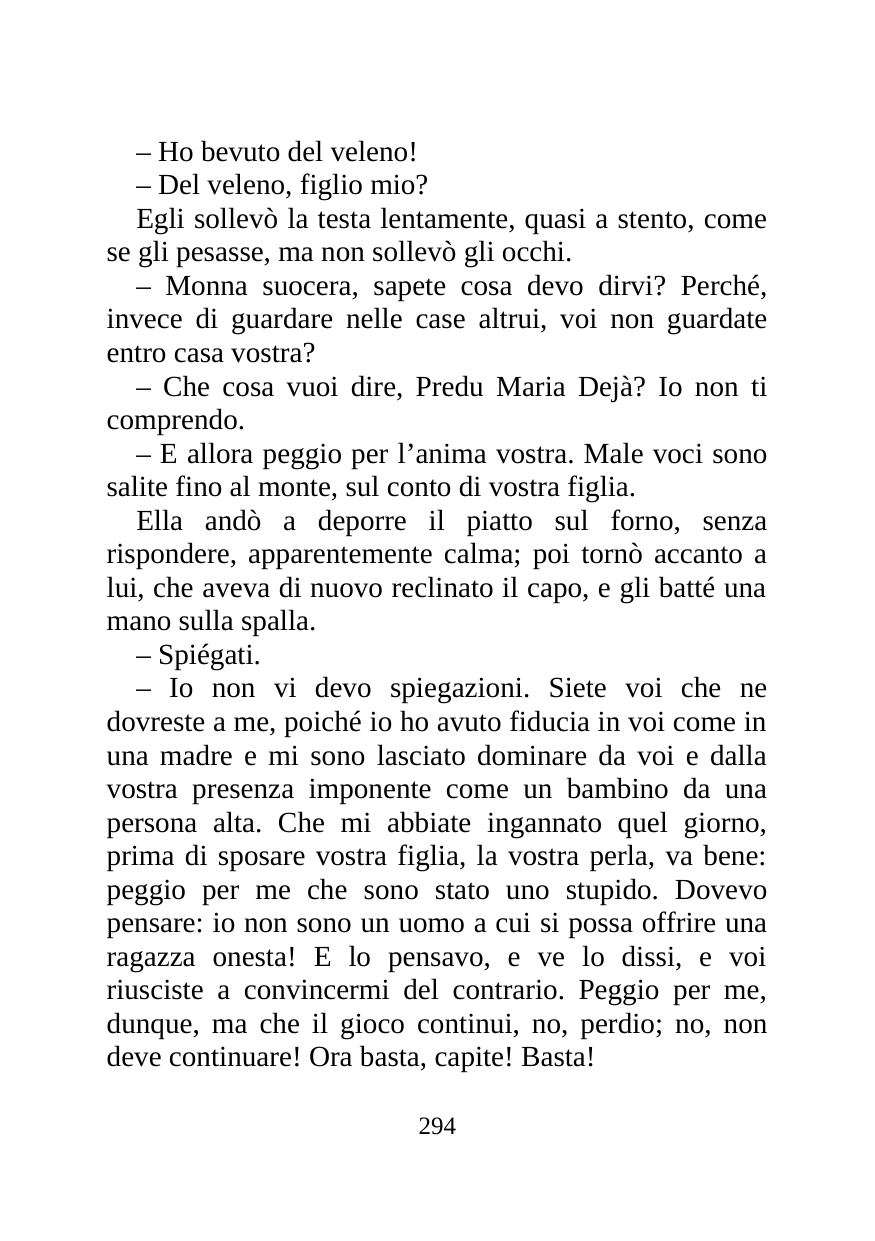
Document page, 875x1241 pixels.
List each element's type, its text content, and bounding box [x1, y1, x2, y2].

text – E allora peggio per l’anima vostra. Male voci sono salite fino al monte, sul conto di vostra figlia. [106, 436, 768, 503]
text – Monna suocera, sapete cosa devo dirvi? Perché, invece di guardare nelle case altrui, voi non guardate entro casa vostra? [106, 268, 768, 369]
text Ella andò a deporre il piatto sul forno, senza rispondere, apparentemente calma; poi tornò accanto a lui, che aveva di nuovo reclinato il capo, e gli batté una mano sulla spalla. [106, 503, 768, 637]
text – Che cosa vuoi dire, Predu Maria Dejà? Io non ti comprendo. [106, 369, 768, 436]
text – Io non vi devo spiegazioni. Siete voi che ne dovreste a me, poiché io ho avuto fiducia in voi come in una madre e mi sono lasciato dominare da voi e dalla vostra presenza imponente come un bambino da una persona alta. Che mi abbiate ingannato quel giorno, prima di sposare vostra figlia, la vostra perla, va bene: peggio per me che sono stato uno stupido. Dovevo pensare: io non sono un uomo a cui si possa offrire una ragazza onesta! E lo pensavo, e ve lo dissi, e voi riusciste a convincermi del contrario. Peggio per me, dunque, ma che il gioco continui, no, perdio; no, non deve continuare! Ora basta, capite! Basta! [106, 671, 768, 1073]
text – Ho bevuto del veleno! [106, 134, 768, 167]
text – Del veleno, figlio mio? [106, 167, 768, 201]
text Egli sollevò la testa lentamente, quasi a stento, come se gli pesasse, ma non sollevò gli occhi. [106, 201, 768, 268]
text – Spiégati. [106, 637, 768, 671]
